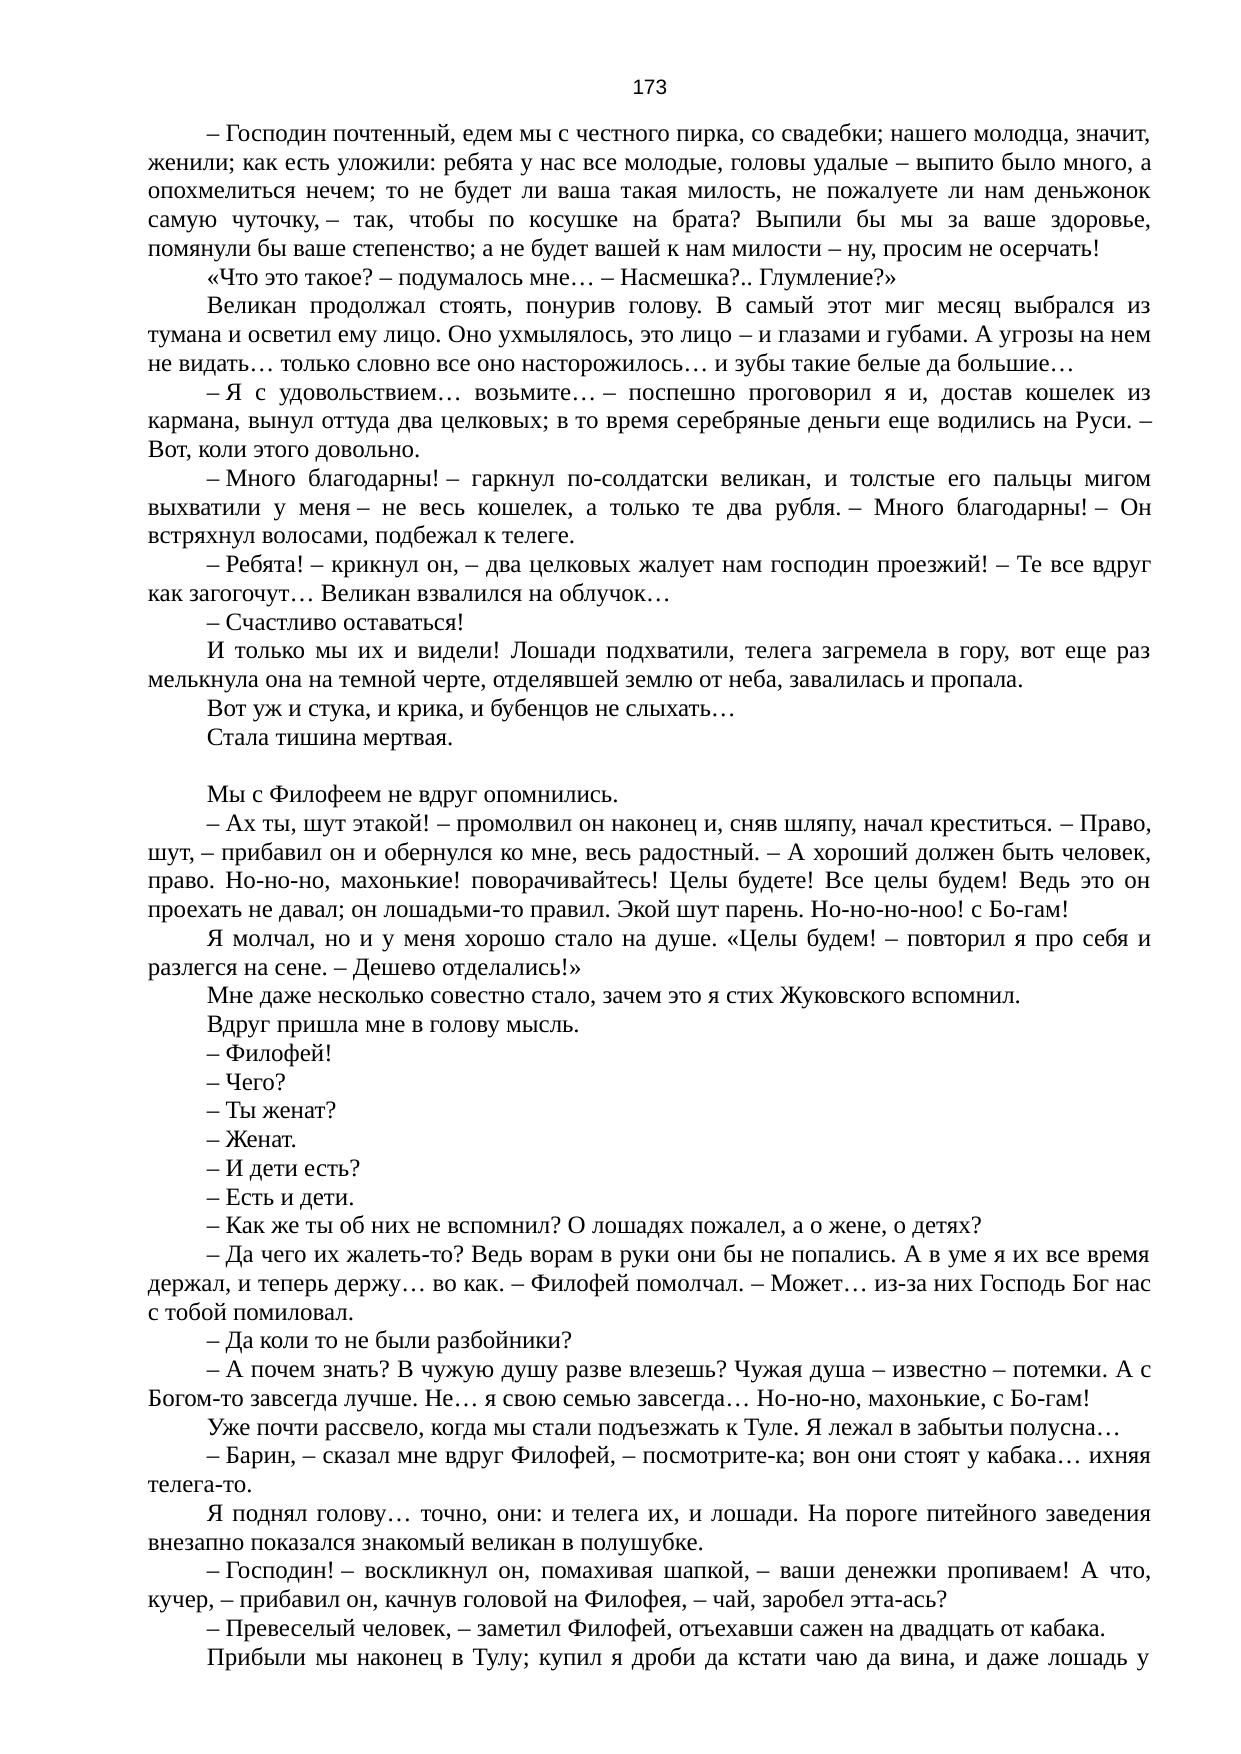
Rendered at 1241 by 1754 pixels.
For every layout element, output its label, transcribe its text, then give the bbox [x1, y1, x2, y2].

text – Я с удовольствием… возьмите… – поспешно проговорил я и, достав кошелек из кармана, вынул оттуда два целковых; в то время серебряные деньги еще водились на Руси. – Вот, коли этого довольно. [148, 377, 1152, 463]
text – Ребята! – крикнул он, – два целковых жалует нам господин проезжий! – Те все вдруг как загогочут… Великан взвалился на облучок… [148, 549, 1152, 607]
text – И дети есть? [148, 1153, 1152, 1182]
text Мы с Филофеем не вдруг опомнились. [148, 779, 1152, 808]
text – Да чего их жалеть‑то? Ведь ворам в руки они бы не попались. А в уме я их все время держал, и теперь держу… во как. – Филофей помолчал. – Может… из‑за них Господь Бог нас с тобой помиловал. [148, 1239, 1152, 1326]
text «Что это такое? – подумалось мне… – Насмешка?.. Глумление?» [148, 262, 1152, 291]
text – Много благодарны! – гаркнул по‑солдатски великан, и толстые его пальцы мигом выхватили у меня – не весь кошелек, а только те два рубля. – Много благодарны! – Он встряхнул волосами, подбежал к телеге. [148, 463, 1152, 549]
text Я молчал, но и у меня хорошо стало на душе. «Целы будем! – повторил я про себя и разлегся на сене. – Дешево отделались!» [148, 923, 1152, 981]
text – Филофей! [148, 1038, 1152, 1067]
text – Да коли то не были разбойники? [148, 1326, 1152, 1354]
text – Женат. [148, 1124, 1152, 1153]
text – Превеселый человек, – заметил Филофей, отъехавши сажен на двадцать от кабака. [148, 1613, 1152, 1642]
text – Как же ты об них не вспомнил? О лошадях пожалел, а о жене, о детях? [148, 1211, 1152, 1239]
text – Ах ты, шут этакой! – промолвил он наконец и, сняв шляпу, начал креститься. – Право, шут, – прибавил он и обернулся ко мне, весь радостный. – А хороший должен быть человек, право. Но‑но‑но, махонькие! поворачивайтесь! Целы будете! Все целы будем! Ведь это он проехать не давал; он лошадьми‑то правил. Экой шут парень. Но‑но‑но‑ноо! с Бо‑гам! [148, 808, 1152, 923]
text Вот уж и стука, и крика, и бубенцов не слыхать… [148, 693, 1152, 722]
text – Чего? [148, 1067, 1152, 1096]
text – Господин почтенный, едем мы с честного пирка, со свадебки; нашего молодца, значит, женили; как есть уложили: ребята у нас все молодые, головы удалые – выпито было много, а опохмелиться нечем; то не будет ли ваша такая милость, не пожалуете ли нам деньжонок самую чуточку, – так, чтобы по косушке на брата? Выпили бы мы за ваше здоровье, помянули бы ваше степенство; а не будет вашей к нам милости – ну, просим не осерчать! [148, 118, 1152, 262]
text – Ты женат? [148, 1096, 1152, 1124]
text Стала тишина мертвая. [148, 722, 1152, 751]
text – Господин! – воскликнул он, помахивая шапкой, – ваши денежки пропиваем! А что, кучер, – прибавил он, качнув головой на Филофея, – чай, заробел этта‑ась? [148, 1556, 1152, 1613]
text Уже почти рассвело, когда мы стали подъезжать к Туле. Я лежал в забытьи полусна… [148, 1412, 1152, 1441]
text – Счастливо оставаться! [148, 607, 1152, 636]
text И только мы их и видели! Лошади подхватили, телега загремела в гору, вот еще раз мелькнула она на темной черте, отделявшей землю от неба, завалилась и пропала. [148, 636, 1152, 693]
text Прибыли мы наконец в Тулу; купил я дроби да кстати чаю да вина, и даже лошадь у [148, 1642, 1152, 1671]
text Великан продолжал стоять, понурив голову. В самый этот миг месяц выбрался из тумана и осветил ему лицо. Оно ухмылялось, это лицо – и глазами и губами. А угрозы на нем не видать… только словно все оно насторожилось… и зубы такие белые да большие… [148, 291, 1152, 377]
text – Барин, – сказал мне вдруг Филофей, – посмотрите‑ка; вон они стоят у кабака… ихняя телега‑то. [148, 1441, 1152, 1498]
text Вдруг пришла мне в голову мысль. [148, 1009, 1152, 1038]
text Мне даже несколько совестно стало, зачем это я стих Жуковского вспомнил. [148, 981, 1152, 1009]
text – Есть и дети. [148, 1182, 1152, 1211]
text Я поднял голову… точно, они: и телега их, и лошади. На пороге питейного заведения внезапно показался знакомый великан в полушубке. [148, 1498, 1152, 1556]
text – А почем знать? В чужую душу разве влезешь? Чужая душа – известно – потемки. А с Богом‑то завсегда лучше. Не… я свою семью завсегда… Но‑но‑но, махонькие, с Бо‑гам! [148, 1354, 1152, 1412]
